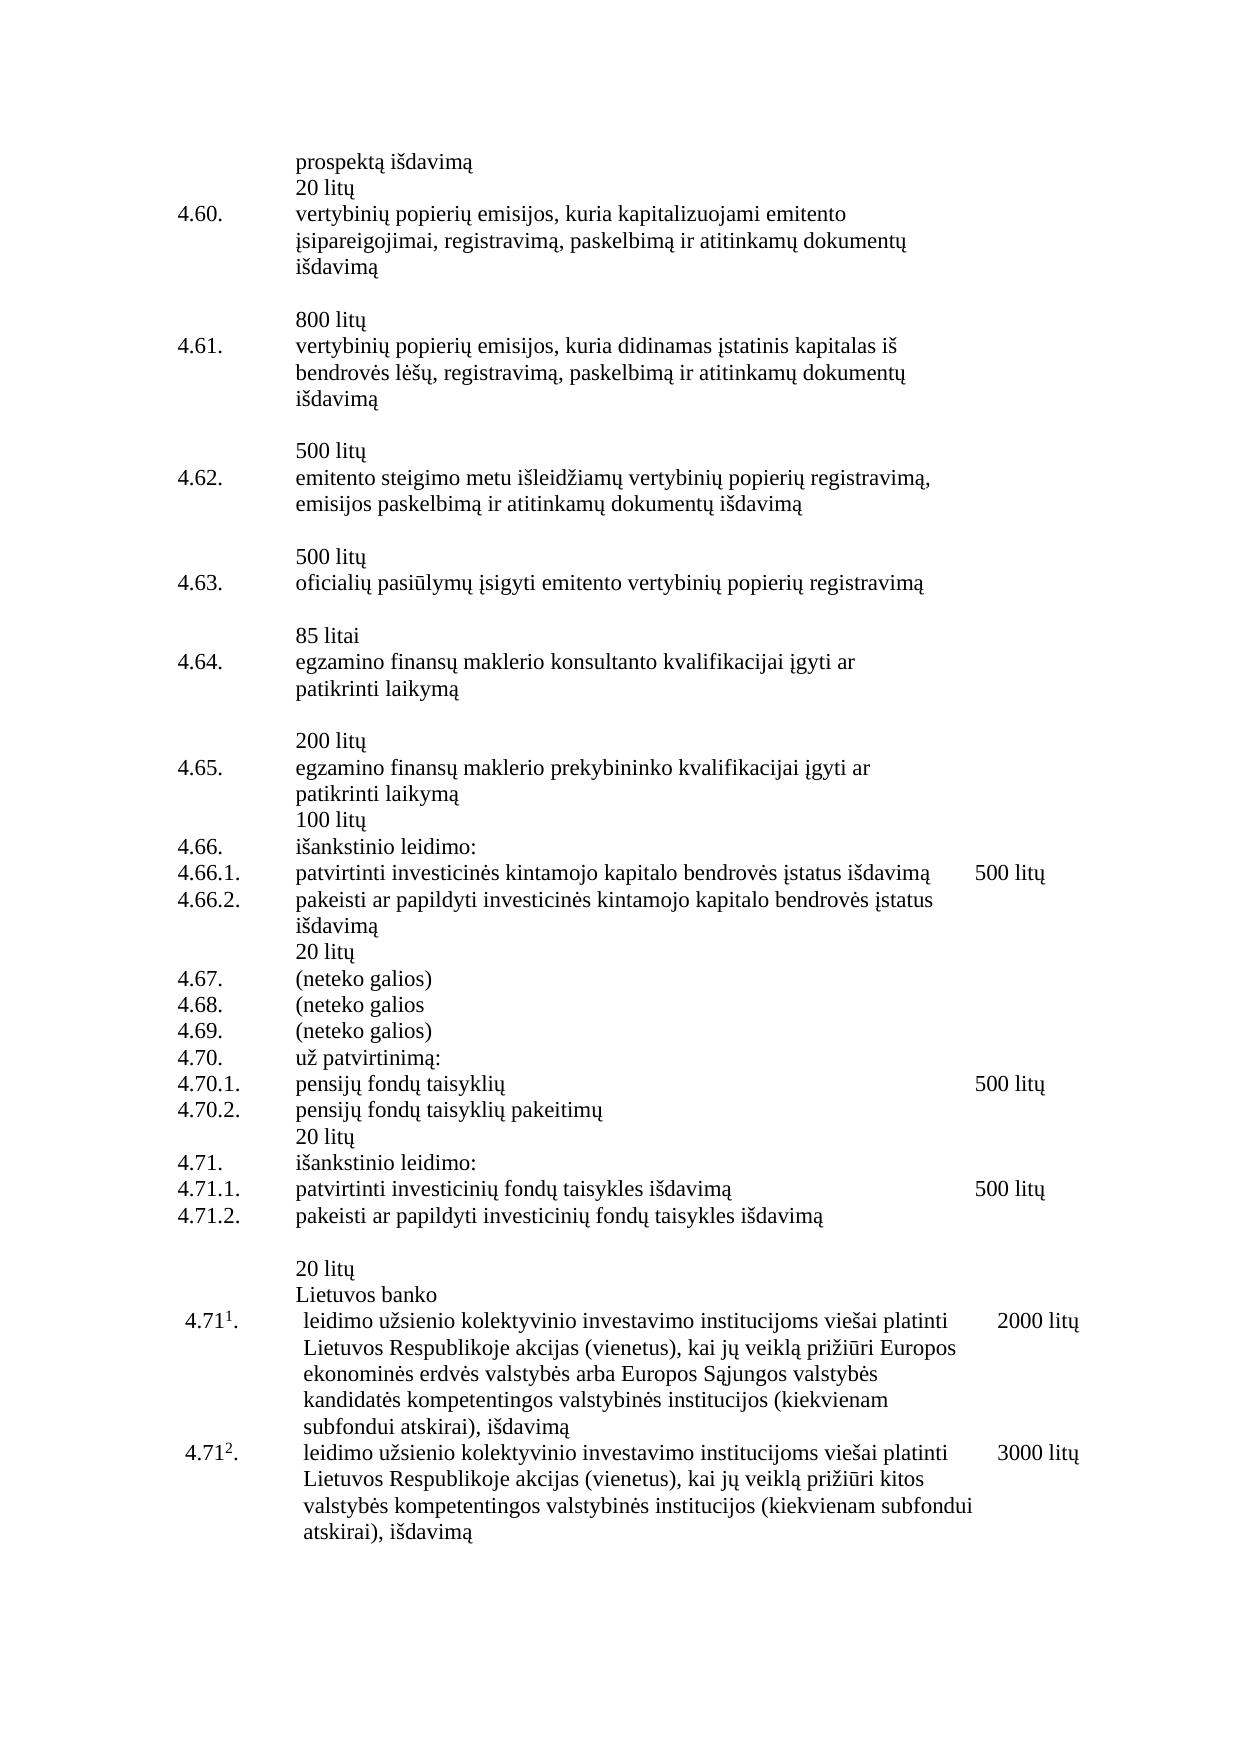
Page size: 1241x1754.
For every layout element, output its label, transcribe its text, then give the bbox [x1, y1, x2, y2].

text 4.69. (neteko galios) [177, 1017, 945, 1044]
text 4.71.1. patvirtinti investicinių fondų taisykles išdavimą 500 litų [177, 1176, 1181, 1202]
text 4.67. (neteko galios) [177, 965, 945, 991]
text 4.66. išankstinio leidimo: [177, 833, 945, 859]
table_cell 4.712. [174, 1439, 292, 1544]
table_header leidimo užsienio kolektyvinio investavimo institucijoms viešai platinti Lietuvos Respublikoje akcijas (vienetus), kai jų veiklą prižiūri Europos ekonominės erdvės valstybės arba Europos Sąjungos valstybės kandidatės kompetentingos valstybinės institucijos (kiekvienam subfondui atskirai), išdavimą [292, 1307, 986, 1439]
text 4.62. emitento steigimo metu išleidžiamų vertybinių popierių registravimą, emisijos paskelbimą ir atitinkamų dokumentų išdavimą 500 litų [177, 464, 945, 569]
table_header 2000 litų [986, 1307, 1144, 1439]
text 4.66.1. patvirtinti investicinės kintamojo kapitalo bendrovės įstatus išdavimą 500 litų [177, 859, 1078, 886]
text 4.60. vertybinių popierių emisijos, kuria kapitalizuojami emitento įsipareigojimai, registravimą, paskelbimą ir atitinkamų dokumentų išdavimą 800 litų [177, 200, 945, 332]
text 4.71. išankstinio leidimo: [177, 1149, 945, 1176]
table_header 4.711. [174, 1307, 292, 1439]
text išdavimą 20 litų [177, 912, 945, 965]
table_cell 3000 litų [986, 1439, 1144, 1544]
text 4.66.2. pakeisti ar papildyti investicinės kintamojo kapitalo bendrovės įstatus [177, 886, 945, 912]
table_cell leidimo užsienio kolektyvinio investavimo institucijoms viešai platinti Lietuvos Respublikoje akcijas (vienetus), kai jų veiklą prižiūri kitos valstybės kompetentingos valstybinės institucijos (kiekvienam subfondui atskirai), išdavimą [292, 1439, 986, 1544]
text patikrinti laikymą 100 litų [177, 780, 945, 833]
text 4.70. už patvirtinimą: [177, 1044, 945, 1070]
text 4.65. egzamino finansų maklerio prekybininko kvalifikacijai įgyti ar [177, 754, 945, 780]
text 4.70.1. pensijų fondų taisyklių 500 litų [177, 1070, 1167, 1096]
text 4.68. (neteko galios [177, 991, 945, 1017]
text Lietuvos banko [177, 1281, 945, 1307]
text 4.70.2. pensijų fondų taisyklių pakeitimų 20 litų [177, 1096, 945, 1149]
text 4.63. oficialių pasiūlymų įsigyti emitento vertybinių popierių registravimą 85 litai [177, 569, 945, 648]
text prospektą išdavimą 20 litų [177, 148, 945, 200]
text 4.71.2. pakeisti ar papildyti investicinių fondų taisykles išdavimą 20 litų [177, 1202, 945, 1281]
text 4.61. vertybinių popierių emisijos, kuria didinamas įstatinis kapitalas iš bendrovės lėšų, registravimą, paskelbimą ir atitinkamų dokumentų išdavimą 500 litų [177, 332, 945, 464]
text 4.64. egzamino finansų maklerio konsultanto kvalifikacijai įgyti ar patikrinti laikymą 200 litų [177, 648, 945, 754]
